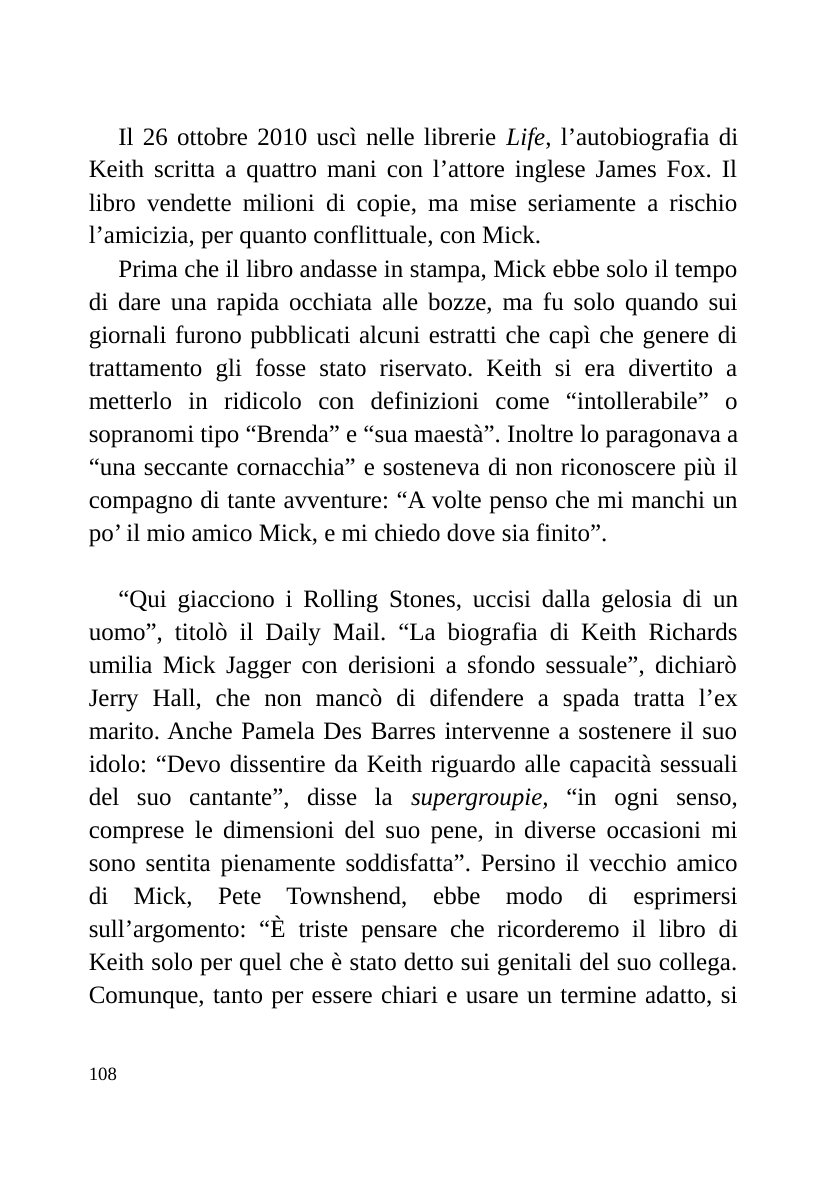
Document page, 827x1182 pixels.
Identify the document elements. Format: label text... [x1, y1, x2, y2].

text Il 26 ottobre 2010 uscì nelle librerie Life, l’autobiografia di Keith scritta a quattro mani con l’attore inglese James Fox. Il libro vendette milioni di copie, ma mise seriamente a rischio l’amicizia, per quanto conflittuale, con Mick. [88, 122, 738, 249]
text “Qui giacciono i Rolling Stones, uccisi dalla gelosia di un uomo”, titolò il Daily Mail. “La biografia di Keith Richards umilia Mick Jagger con derisioni a sfondo sessuale”, dichiarò Jerry Hall, che non mancò di difendere a spada tratta l’ex marito. Anche Pamela Des Barres intervenne a sostenere il suo idolo: “Devo dissentire da Keith riguardo alle capacità sessuali del suo cantante”, disse la supergroupie, “in ogni senso, comprese le dimensioni del suo pene, in diverse occasioni mi sono sentita pienamente soddisfatta”. Persino il vecchio amico di Mick, Pete Townshend, ebbe modo di esprimersi sull’argomento: “è triste pensare che ricorderemo il libro di Keith solo per quel che è stato detto sui genitali del suo collega. Comunque, tanto per essere chiari e usare un termine adatto, si [88, 584, 738, 1009]
text Prima che il libro andasse in stampa, Mick ebbe solo il tempo di dare una rapida occhiata alle bozze, ma fu solo quando sui giornali furono pubblicati alcuni estratti che capì che genere di trattamento gli fosse stato riservato. Keith si era divertito a metterlo in ridicolo con definizioni come “intollerabile” o sopranomi tipo “Brenda” e “sua maestà”. Inoltre lo paragonava a “una seccante cornacchia” e sosteneva di non riconoscere più il compagno di tante avventure: “A volte penso che mi manchi un po’ il mio amico Mick, e mi chiedo dove sia finito”. [88, 254, 738, 547]
